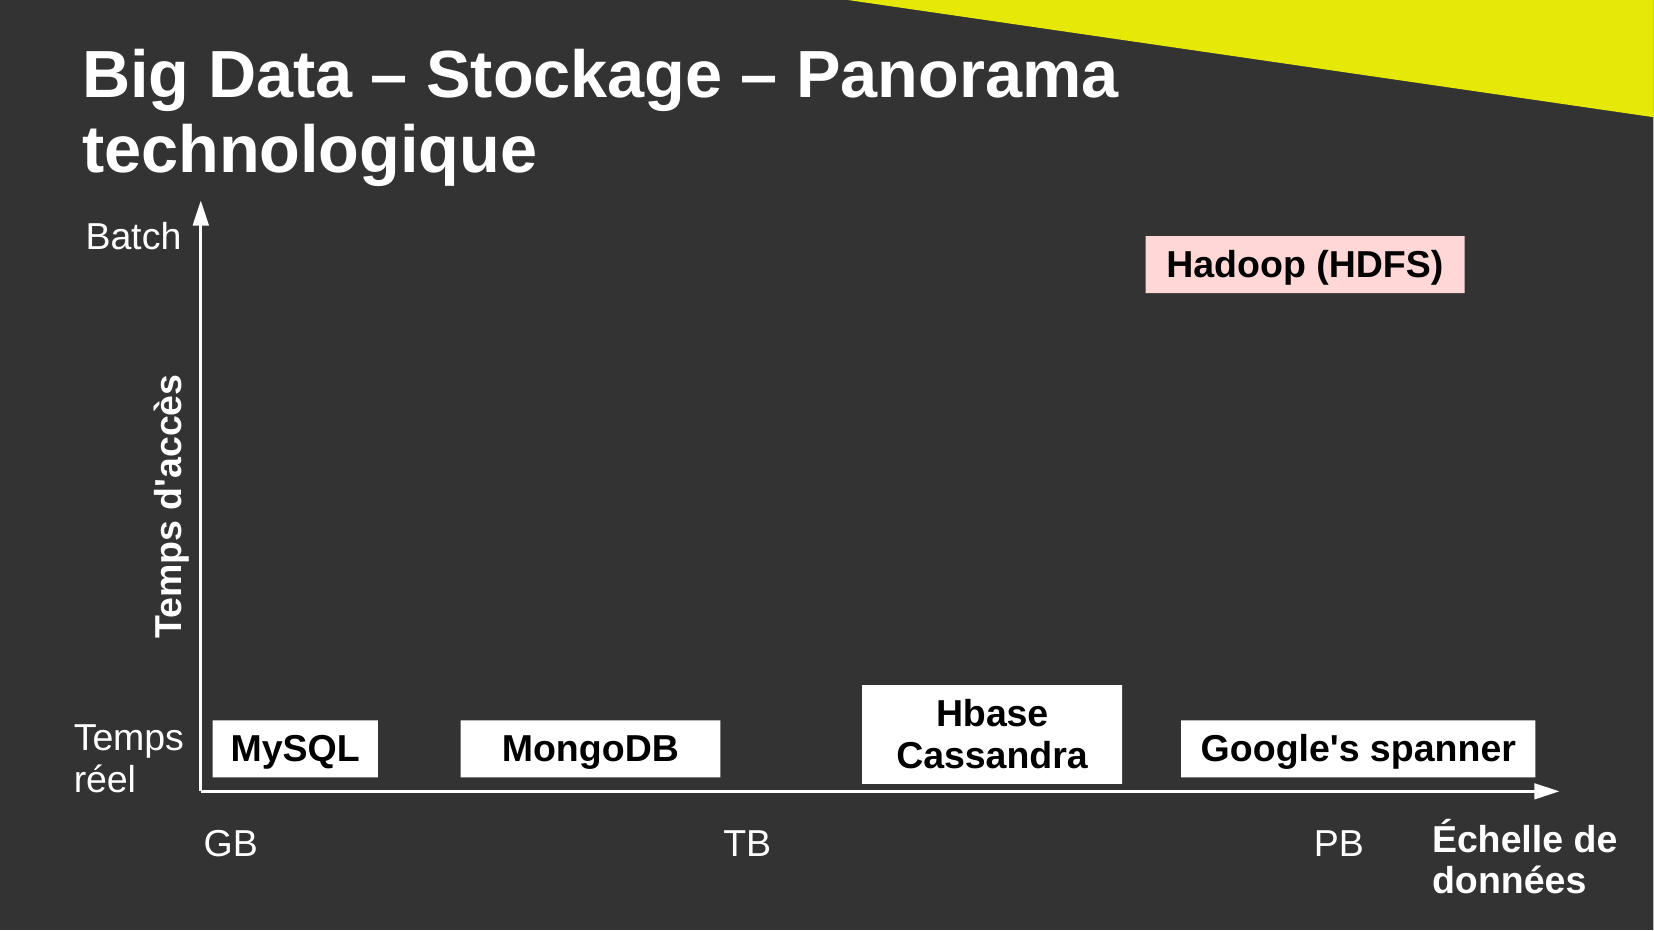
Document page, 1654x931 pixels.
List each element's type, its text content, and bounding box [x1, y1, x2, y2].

text_box [847, 0, 1654, 118]
text_box Hbase Cassandra [862, 685, 1123, 784]
text_box Google's spanner [1181, 720, 1536, 778]
text_box Temps réel [59, 708, 213, 808]
text_box MongoDB [460, 720, 721, 778]
text_box Batch [70, 208, 225, 308]
text_box TB [708, 814, 804, 872]
text_box Temps d'accès [139, 323, 197, 690]
text_box MySQL [212, 720, 378, 778]
text_box Hadoop (HDFS) [1145, 236, 1465, 294]
title Big Data – Stockage – Panorama technologique [82, 37, 1571, 187]
text_box Échelle de données [1417, 810, 1654, 910]
text_box GB [188, 814, 284, 872]
text_box PB [1299, 814, 1394, 872]
